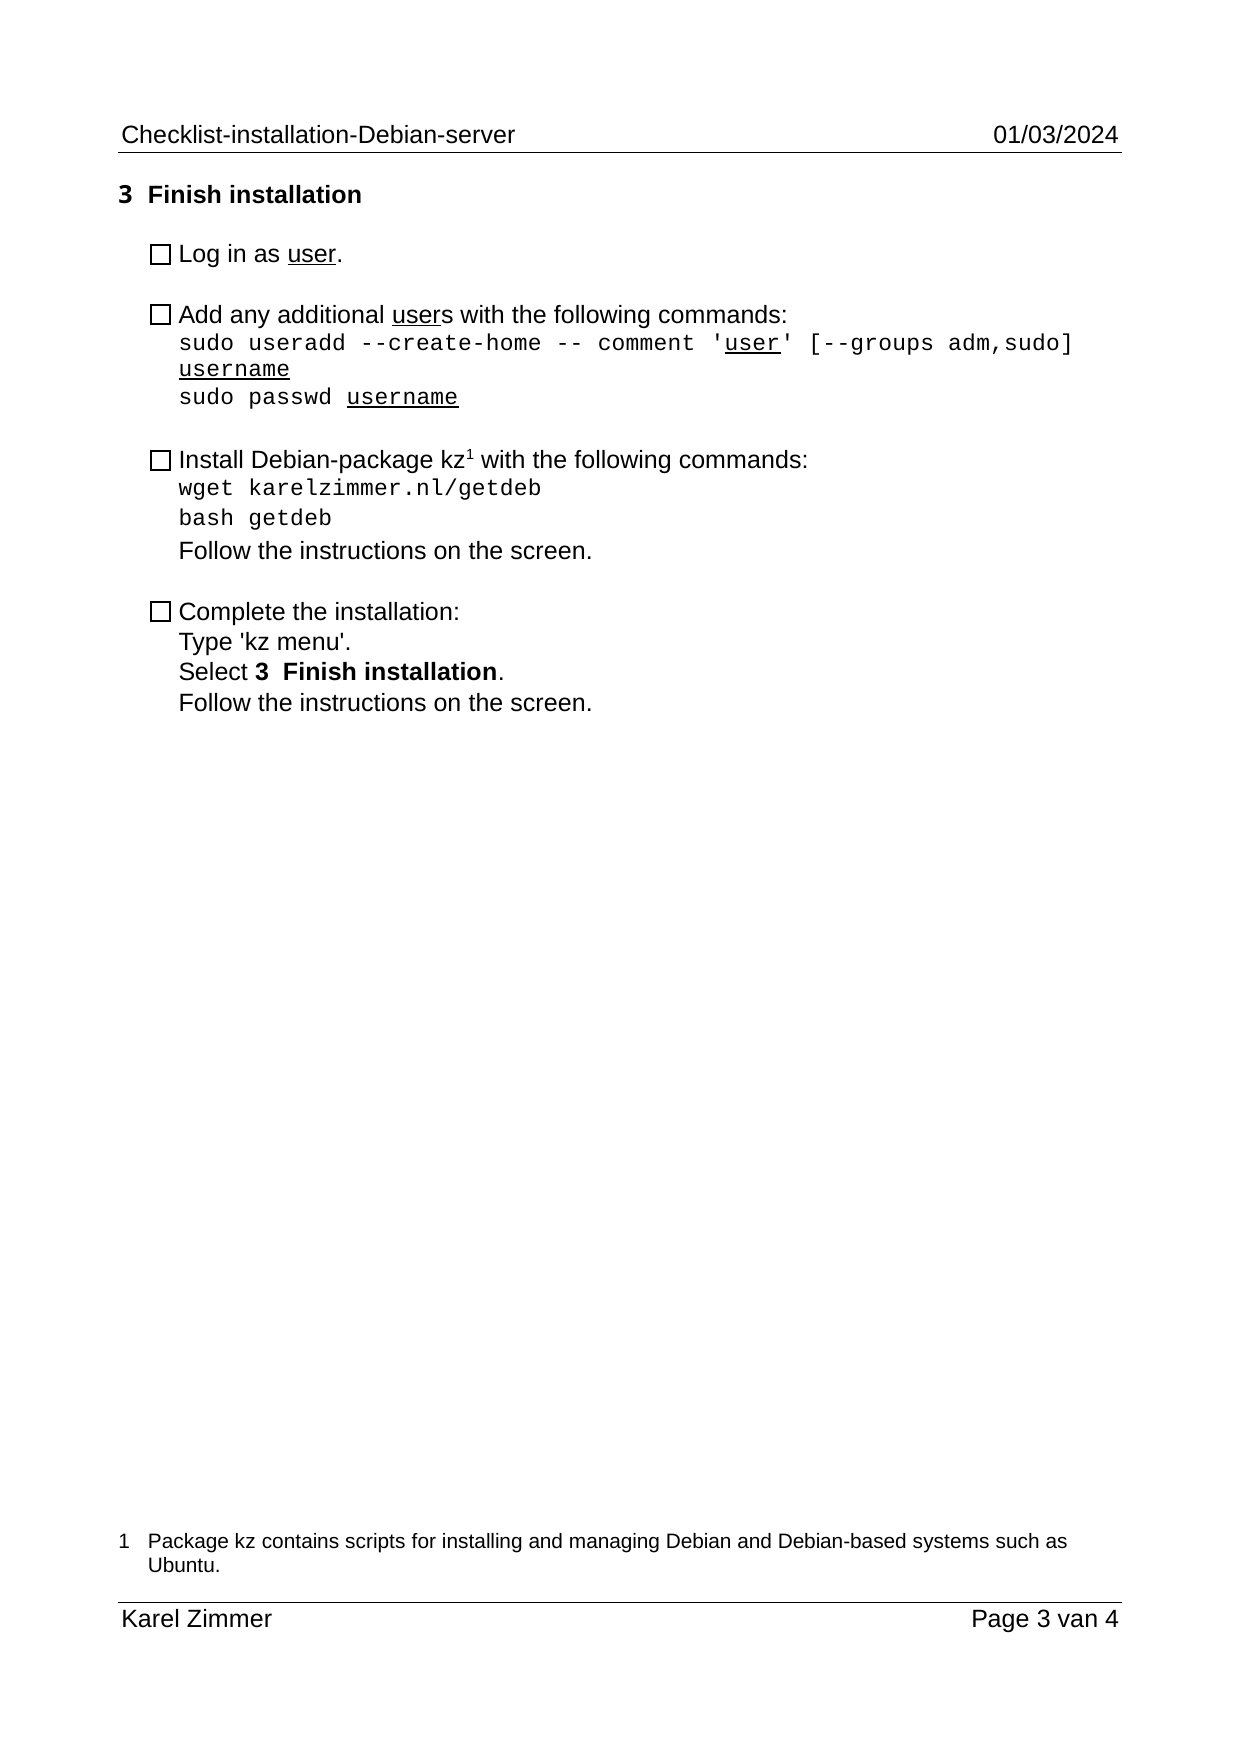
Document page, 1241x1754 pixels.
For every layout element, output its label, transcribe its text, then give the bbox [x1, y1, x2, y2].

table_cell [142, 384, 177, 415]
table_cell [177, 415, 1122, 445]
table_cell [118, 597, 142, 627]
table_header [118, 239, 142, 269]
table_cell [142, 415, 177, 445]
table_cell Add any additional users with the following commands: [177, 300, 1122, 330]
table_cell [118, 415, 142, 445]
table_cell [142, 536, 177, 566]
table_cell [177, 269, 1122, 300]
table_cell [118, 506, 142, 536]
table_header Log in as USER. [177, 239, 1122, 269]
table_cell [118, 384, 142, 415]
table_cell [142, 627, 177, 657]
table_cell [177, 566, 1122, 597]
table_cell Follow the instructions on the screen. [177, 688, 1122, 718]
table_cell sudo useradd --create-home -- comment 'user' [--groups adm,sudo] username [177, 330, 1122, 384]
table_cell [142, 445, 177, 475]
table_cell [142, 688, 177, 718]
table_cell [142, 475, 177, 506]
table_cell Complete the installation: [177, 597, 1122, 627]
table_cell Type 'kz menu'. [177, 627, 1122, 657]
table_cell [142, 657, 177, 687]
table_cell bash getdeb [177, 506, 1122, 536]
table_cell Follow the instructions on the screen. [177, 536, 1122, 566]
list Finish installation [118, 177, 1122, 211]
table_cell Install Debian-package kz with the following commands: [177, 445, 1122, 475]
table_cell [142, 269, 177, 300]
table_cell [142, 506, 177, 536]
table_cell [142, 330, 177, 384]
table_cell [118, 445, 142, 475]
table_cell [118, 657, 142, 687]
table_cell [118, 536, 142, 566]
table_cell sudo passwd username [177, 384, 1122, 415]
table_cell Select 3 Finish installation. [177, 657, 1122, 687]
table_cell wget karelzimmer.nl/getdeb [177, 475, 1122, 506]
table_cell [118, 566, 142, 597]
table_cell [142, 300, 177, 330]
table_cell [118, 475, 142, 506]
table_cell [142, 597, 177, 627]
table_cell [118, 300, 142, 330]
table_cell [118, 688, 142, 718]
table_cell [118, 627, 142, 657]
table_cell [118, 330, 142, 384]
table_header [142, 239, 177, 269]
table_cell [118, 269, 142, 300]
table_cell [142, 566, 177, 597]
